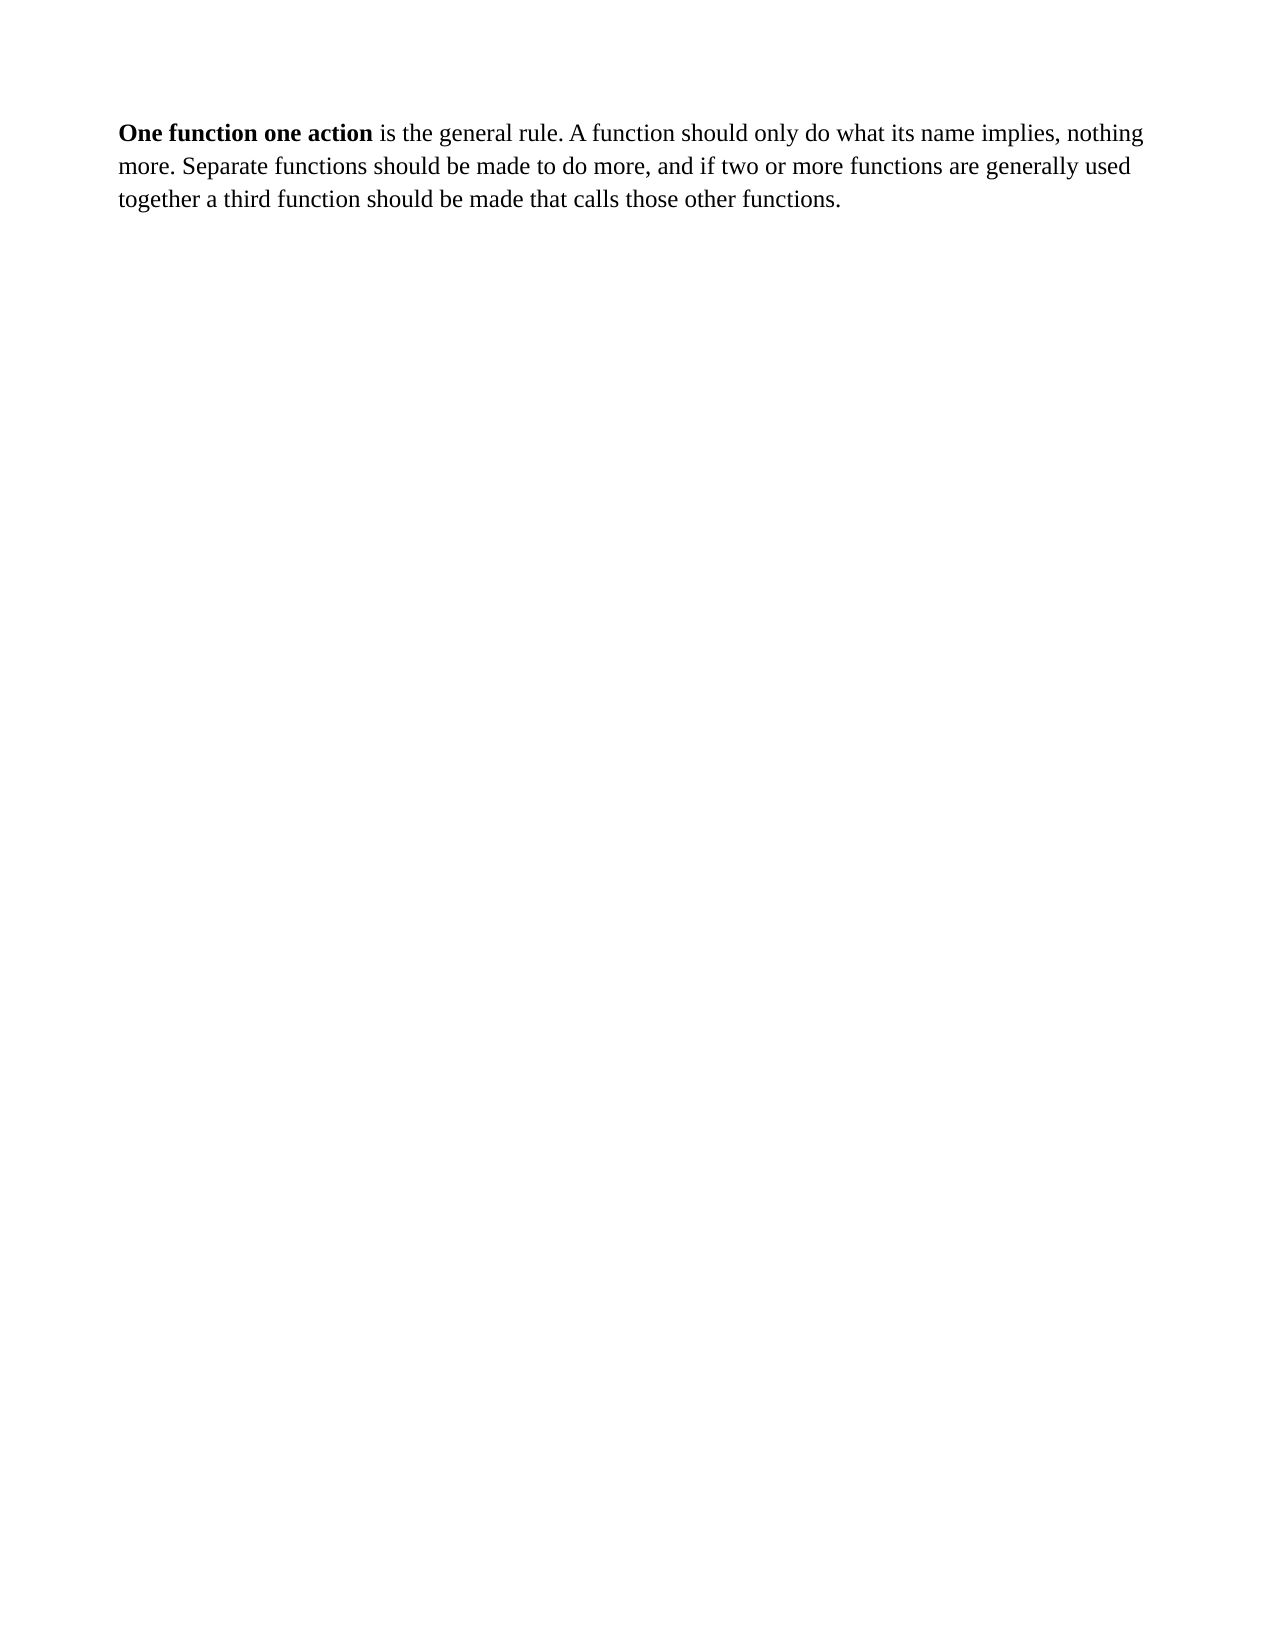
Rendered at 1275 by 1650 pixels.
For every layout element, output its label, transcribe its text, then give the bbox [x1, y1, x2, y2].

text One function one action is the general rule. A function should only do what its name implies, nothing more. Separate functions should be made to do more, and if two or more functions are generally used together a third function should be made that calls those other functions. [118, 118, 1157, 213]
